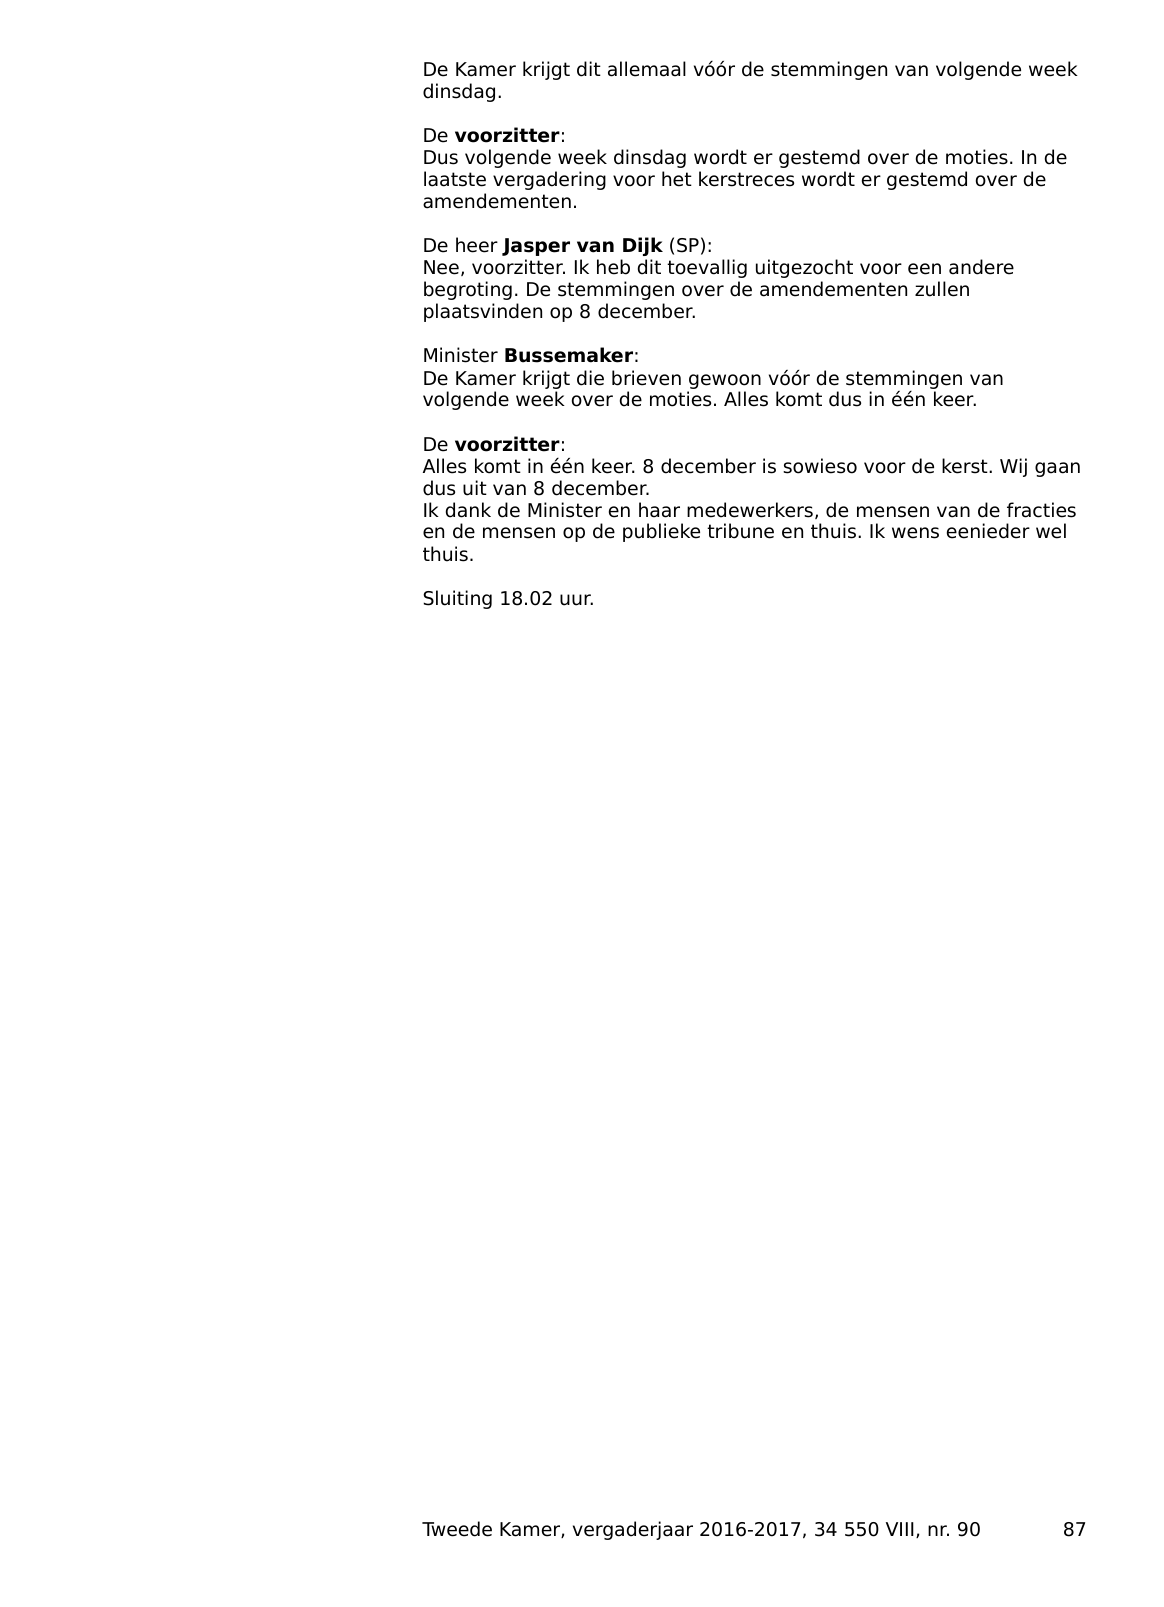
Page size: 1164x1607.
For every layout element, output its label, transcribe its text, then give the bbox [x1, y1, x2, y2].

text De voorzitter: [422, 125, 1087, 147]
text Dus volgende week dinsdag wordt er gestemd over de moties. In de laatste vergadering voor het kerstreces wordt er gestemd over de amendementen. [422, 147, 1087, 213]
text Minister Bussemaker: [422, 345, 1087, 367]
text De voorzitter: [422, 433, 1087, 456]
text Nee, voorzitter. Ik heb dit toevallig uitgezocht voor een andere begroting. De stemmingen over de amendementen zullen plaatsvinden op 8 december. [422, 257, 1087, 323]
text Alles komt in één keer. 8 december is sowieso voor de kerst. Wij gaan dus uit van 8 december. [422, 456, 1087, 499]
text De heer Jasper van Dijk (SP): [422, 235, 1087, 257]
text Ik dank de Minister en haar medewerkers, de mensen van de fracties en de mensen op de publieke tribune en thuis. Ik wens eenieder wel thuis. [422, 499, 1087, 565]
text De Kamer krijgt die brieven gewoon vóór de stemmingen van volgende week over de moties. Alles komt dus in één keer. [422, 367, 1087, 411]
text Sluiting 18.02 uur. [422, 588, 1087, 609]
text De Kamer krijgt dit allemaal vóór de stemmingen van volgende week dinsdag. [422, 59, 1087, 103]
